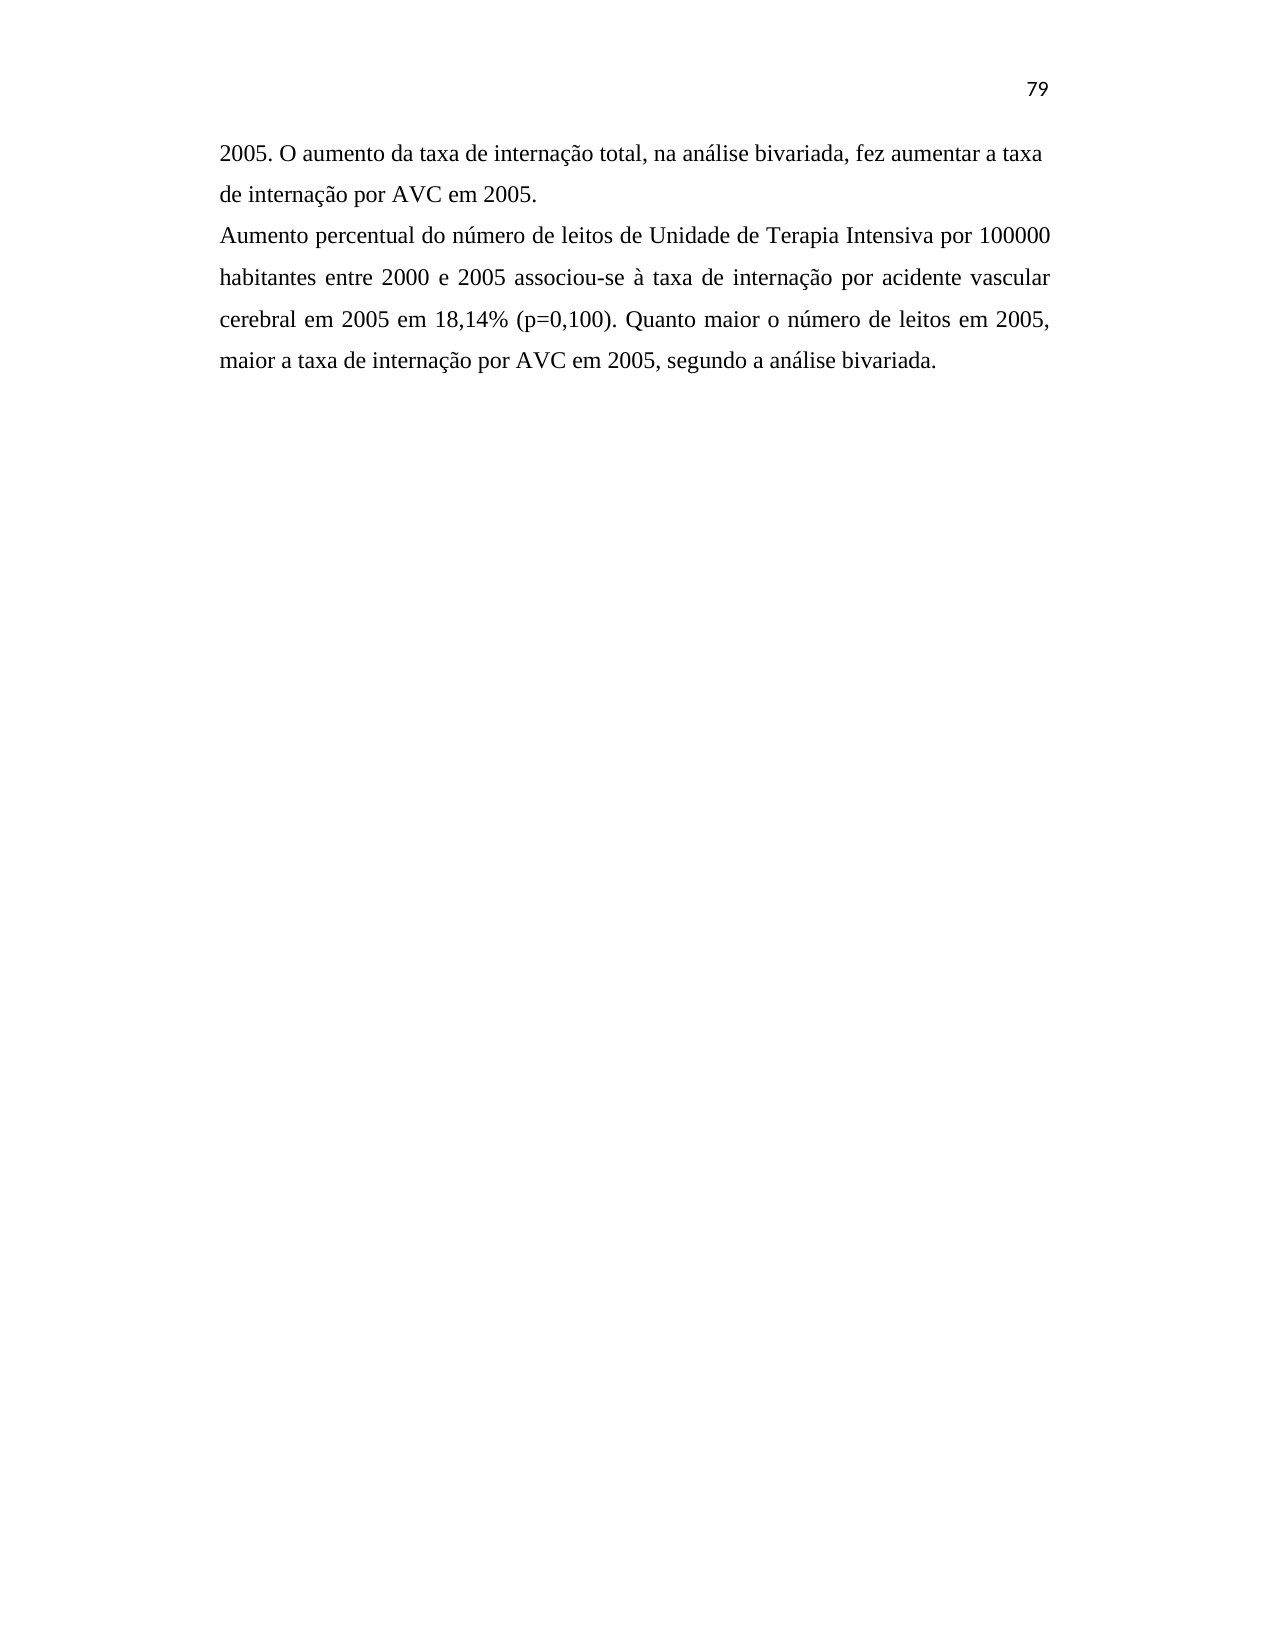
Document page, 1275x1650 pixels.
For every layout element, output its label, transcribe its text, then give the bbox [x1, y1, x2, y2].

text 2005. O aumento da taxa de internação total, na análise bivariada, fez aumentar a taxa de internação por AVC em 2005. [219, 139, 1052, 208]
text Aumento percentual do número de leitos de Unidade de Terapia Intensiva por 100000 habitantes entre 2000 e 2005 associou-se à taxa de internação por acidente vascular cerebral em 2005 em 18,14% (p=0,100). Quanto maior o número de leitos em 2005, maior a taxa de internação por AVC em 2005, segundo a análise bivariada. [219, 221, 1052, 374]
